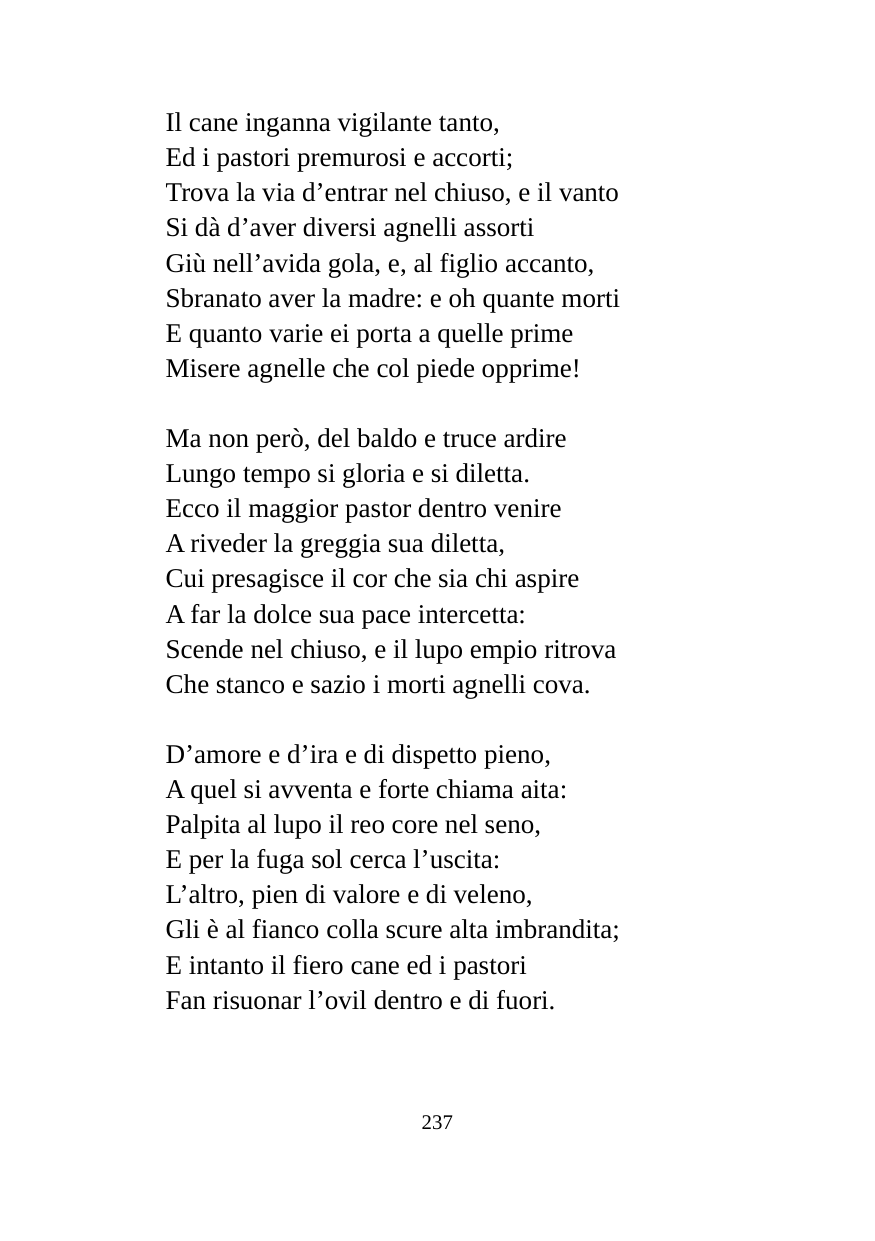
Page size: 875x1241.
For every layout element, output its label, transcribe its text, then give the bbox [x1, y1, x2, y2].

text E per la fuga sol cerca l’uscita: [165, 843, 768, 874]
text L’altro, pien di valore e di veleno, [165, 878, 768, 910]
text Cui presagisce il cor che sia chi aspire [165, 563, 768, 594]
text Trova la via d’entrar nel chiuso, e il vanto [165, 176, 768, 208]
text Sbranato aver la madre: e oh quante morti [165, 282, 768, 313]
text Ecco il maggior pastor dentro venire [165, 492, 768, 523]
text Scende nel chiuso, e il lupo empio ritrova [165, 633, 768, 664]
text D’amore e d’ira e di dispetto pieno, [165, 738, 768, 769]
text Giù nell’avida gola, e, al figlio accanto, [165, 247, 768, 278]
text Ed i pastori premurosi e accorti; [165, 141, 768, 172]
text A quel si avventa e forte chiama aita: [165, 773, 768, 804]
text Lungo tempo si gloria e si diletta. [165, 457, 768, 488]
text Il cane inganna vigilante tanto, [165, 106, 768, 137]
text Gli è al fianco colla scure alta imbrandita; [165, 914, 768, 945]
text Che stanco e sazio i morti agnelli cova. [165, 668, 768, 699]
text A far la dolce sua pace intercetta: [165, 598, 768, 629]
text Palpita al lupo il reo core nel seno, [165, 808, 768, 839]
text Ma non però, del baldo e truce ardire [165, 422, 768, 453]
text Fan risuonar l’ovil dentro e di fuori. [165, 984, 768, 1015]
text Si dà d’aver diversi agnelli assorti [165, 212, 768, 243]
text E quanto varie ei porta a quelle prime [165, 317, 768, 348]
text A riveder la greggia sua diletta, [165, 527, 768, 559]
text Misere agnelle che col piede opprime! [165, 352, 768, 383]
text E intanto il fiero cane ed i pastori [165, 949, 768, 980]
